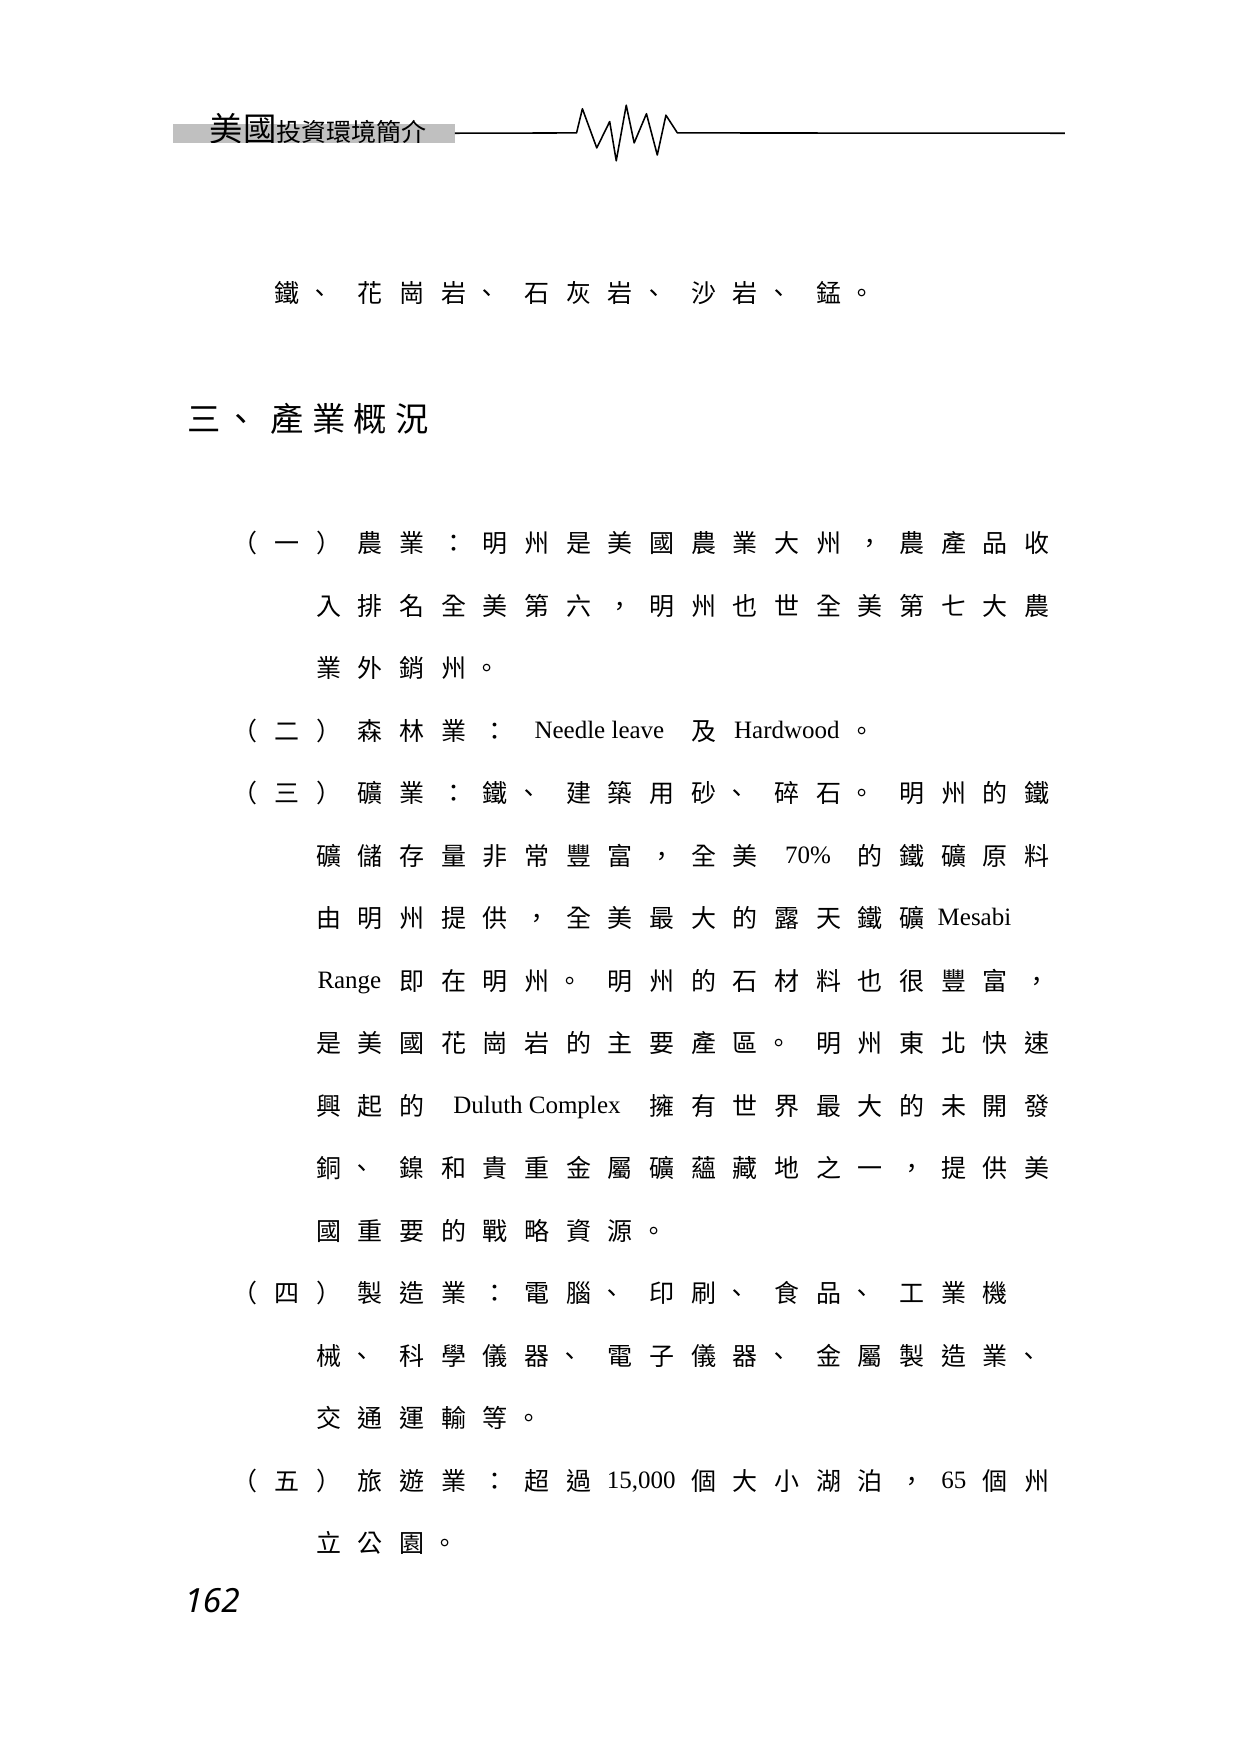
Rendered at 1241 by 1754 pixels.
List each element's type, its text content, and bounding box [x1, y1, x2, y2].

text （一）農業：明州是美國農業大州，農產品收入排名全美第六，明州也世全美第七大農業外銷州。 [207, 500, 1058, 688]
text （二）森林業：Needle leave及Hardwood。 [207, 688, 1058, 750]
text （五）旅遊業：超過15,000個大小湖泊，65個州立公園。 [207, 1438, 1058, 1563]
text 鐵、花崗岩、石灰岩、沙岩、錳。 [183, 250, 1058, 313]
text 三、產業概況 [183, 375, 1058, 438]
text （四）製造業：電腦、印刷、食品、工業機械、科學儀器、電子儀器、金屬製造業、交通運輸等。 [207, 1250, 1058, 1438]
text （三）礦業：鐵、建築用砂、碎石。明州的鐵礦儲存量非常豐富，全美70%的鐵礦原料由明州提供，全美最大的露天鐵礦Mesabi Range即在明州。明州的石材料也很豐富，是美國花崗岩的主要產區。明州東北快速興起的Duluth Complex擁有世界最大的未開發銅、鎳和貴重金屬礦蘊藏地之一，提供美國重要的戰略資源。 [207, 750, 1058, 1250]
